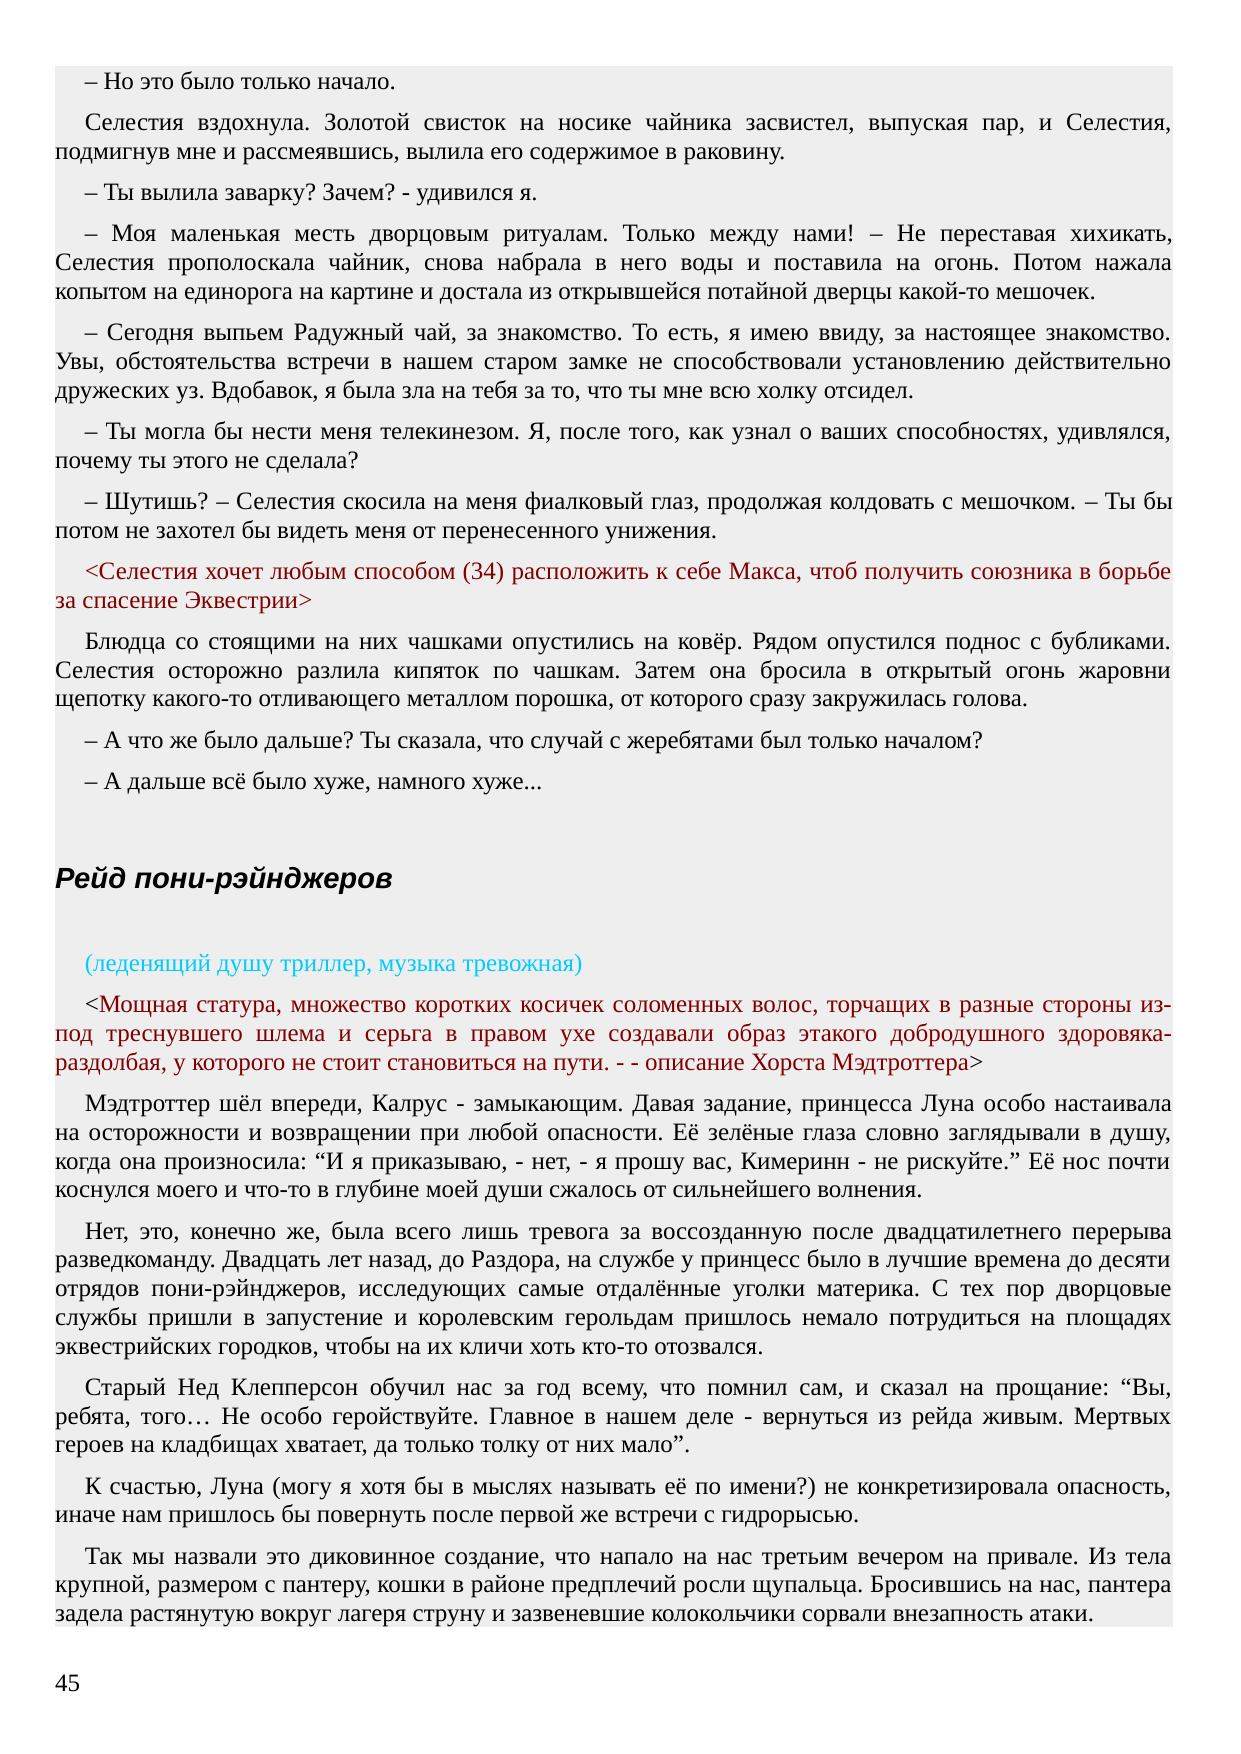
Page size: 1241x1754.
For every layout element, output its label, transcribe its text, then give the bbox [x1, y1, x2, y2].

text Мэдтроттер шёл впереди, Калрус - замыкающим. Давая задание, принцесса Луна особо настаивала на осторожности и возвращении при любой опасности. Её зелёные глаза словно заглядывали в душу, когда она произносила: “И я приказываю, - нет, - я прошу вас, Кимеринн - не рискуйте.” Её нос почти коснулся моего и что-то в глубине моей души сжалось от сильнейшего волнения. [55, 1088, 1173, 1203]
text – Но это было только начало. [55, 66, 1173, 95]
text К счастью, Луна (могу я хотя бы в мыслях называть её по имени?) не конкретизировала опасность, иначе нам пришлось бы повернуть после первой же встречи с гидрорысью. [55, 1471, 1173, 1528]
text Селестия вздохнула. Золотой свисток на носике чайника засвистел, выпуская пар, и Селестия, подмигнув мне и рассмеявшись, вылила его содержимое в раковину. [55, 107, 1173, 165]
text – Моя маленькая месть дворцовым ритуалам. Только между нами! – Не переставая хихикать, Селестия прополоскала чайник, снова набрала в него воды и поставила на огонь. Потом нажала копытом на единорога на картине и достала из открывшейся потайной дверцы какой-то мешочек. [55, 218, 1173, 305]
text <Мощная статура, множество коротких косичек соломенных волос, торчащих в разные стороны из-под треснувшего шлема и серьга в правом ухе создавали образ этакого добродушного здоровяка-раздолбая, у которого не стоит становиться на пути. - - описание Хорста Мэдтроттера> [55, 989, 1173, 1076]
subtitle Рейд пони-рэйнджеров [55, 861, 1173, 894]
text (леденящий душу триллер, музыка тревожная) [55, 948, 1173, 977]
text Блюдца со стоящими на них чашками опустились на ковёр. Рядом опустился поднос с бубликами. Селестия осторожно разлила кипяток по чашкам. Затем она бросила в открытый огонь жаровни щепотку какого-то отливающего металлом порошка, от которого сразу закружилась голова. [55, 626, 1173, 712]
text – А дальше всё было хуже, намного хуже... [55, 766, 1173, 795]
text – Шутишь? – Селестия скосила на меня фиалковый глаз, продолжая колдовать с мешочком. – Ты бы потом не захотел бы видеть меня от перенесенного унижения. [55, 486, 1173, 543]
text Нет, это, конечно же, была всего лишь тревога за воссозданную после двадцатилетнего перерыва разведкоманду. Двадцать лет назад, до Раздора, на службе у принцесс было в лучшие времена до десяти отрядов пони-рэйнджеров, исследующих самые отдалённые уголки материка. С тех пор дворцовые службы пришли в запустение и королевским герольдам пришлось немало потрудиться на площадях эквестрийских городков, чтобы на их кличи хоть кто-то отозвался. [55, 1216, 1173, 1359]
text – Ты вылила заварку? Зачем? - удивился я. [55, 177, 1173, 206]
text <Селестия хочет любым способом (34) расположить к себе Макса, чтоб получить союзника в борьбе за спасение Эквестрии> [55, 556, 1173, 613]
text – Сегодня выпьем Радужный чай, за знакомство. То есть, я имею ввиду, за настоящее знакомство. Увы, обстоятельства встречи в нашем старом замке не способствовали установлению действительно дружеских уз. Вдобавок, я была зла на тебя за то, что ты мне всю холку отсидел. [55, 317, 1173, 403]
text Старый Нед Клепперсон обучил нас за год всему, что помнил сам, и сказал на прощание: “Вы, ребята, того… Не особо геройствуйте. Главное в нашем деле - вернуться из рейда живым. Мертвых героев на кладбищах хватает, да только толку от них мало”. [55, 1372, 1173, 1458]
text – А что же было дальше? Ты сказала, что случай с жеребятами был только началом? [55, 725, 1173, 753]
text – Ты могла бы нести меня телекинезом. Я, после того, как узнал о ваших способностях, удивлялся, почему ты этого не сделала? [55, 416, 1173, 473]
text Так мы назвали это диковинное создание, что напало на нас третьим вечером на привале. Из тела крупной, размером с пантеру, кошки в районе предплечий росли щупальца. Бросившись на нас, пантера задела растянутую вокруг лагеря струну и зазвеневшие колокольчики сорвали внезапность атаки. [55, 1541, 1173, 1627]
